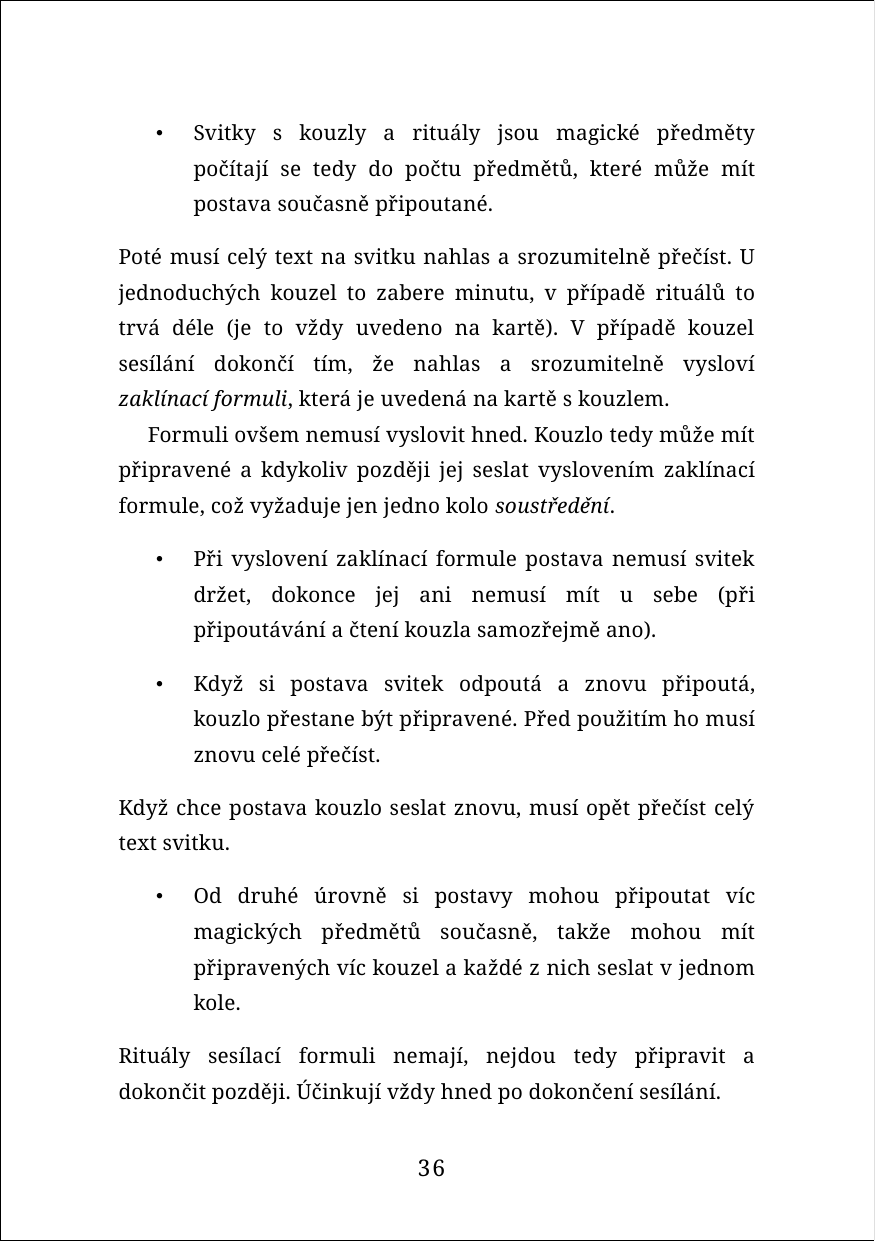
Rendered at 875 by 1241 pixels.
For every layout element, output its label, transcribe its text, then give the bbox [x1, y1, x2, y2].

text Rituály sesílací formuli nemají, nejdou tedy připravit a dokončit později. Účinkují vždy hned po dokončení sesílání. [118, 1041, 756, 1105]
list Od druhé úrovně si postavy mohou připoutat víc magických předmětů současně, takže mohou mít připravených víc kouzel a každé z nich seslat v jednom kole. [156, 882, 756, 1017]
text Když chce postava kouzlo seslat znovu, musí opět přečíst celý text svitku. [118, 793, 756, 857]
list Při vyslovení zaklínací formule postava nemusí svitek držet, dokonce jej ani nemusí mít u sebe (při připoutávání a čtení kouzla samozřejmě ano). [156, 544, 756, 644]
list Když si postava svitek odpoutá a znovu připoutá, kouzlo přestane být připravené. Před použitím ho musí znovu celé přečíst. [156, 669, 756, 768]
list Svitky s kouzly a rituály jsou magické předměty počítají se tedy do počtu předmětů, které může mít postava současně připoutané. [156, 118, 756, 218]
text Poté musí celý text na svitku nahlas a srozumitelně přečíst. U jednoduchých kouzel to zabere minutu, v případě rituálů to trvá déle (je to vždy uvedeno na kartě). V případě kouzel sesílání dokončí tím, že nahlas a srozumitelně vysloví zaklínací formuli, která je uvedená na kartě s kouzlem. Formuli ovšem nemusí vyslovit hned. Kouzlo tedy může mít připravené a kdykoliv později jej seslat vyslovením zaklínací formule, což vyžaduje jen jedno kolo soustředění. [118, 242, 756, 519]
